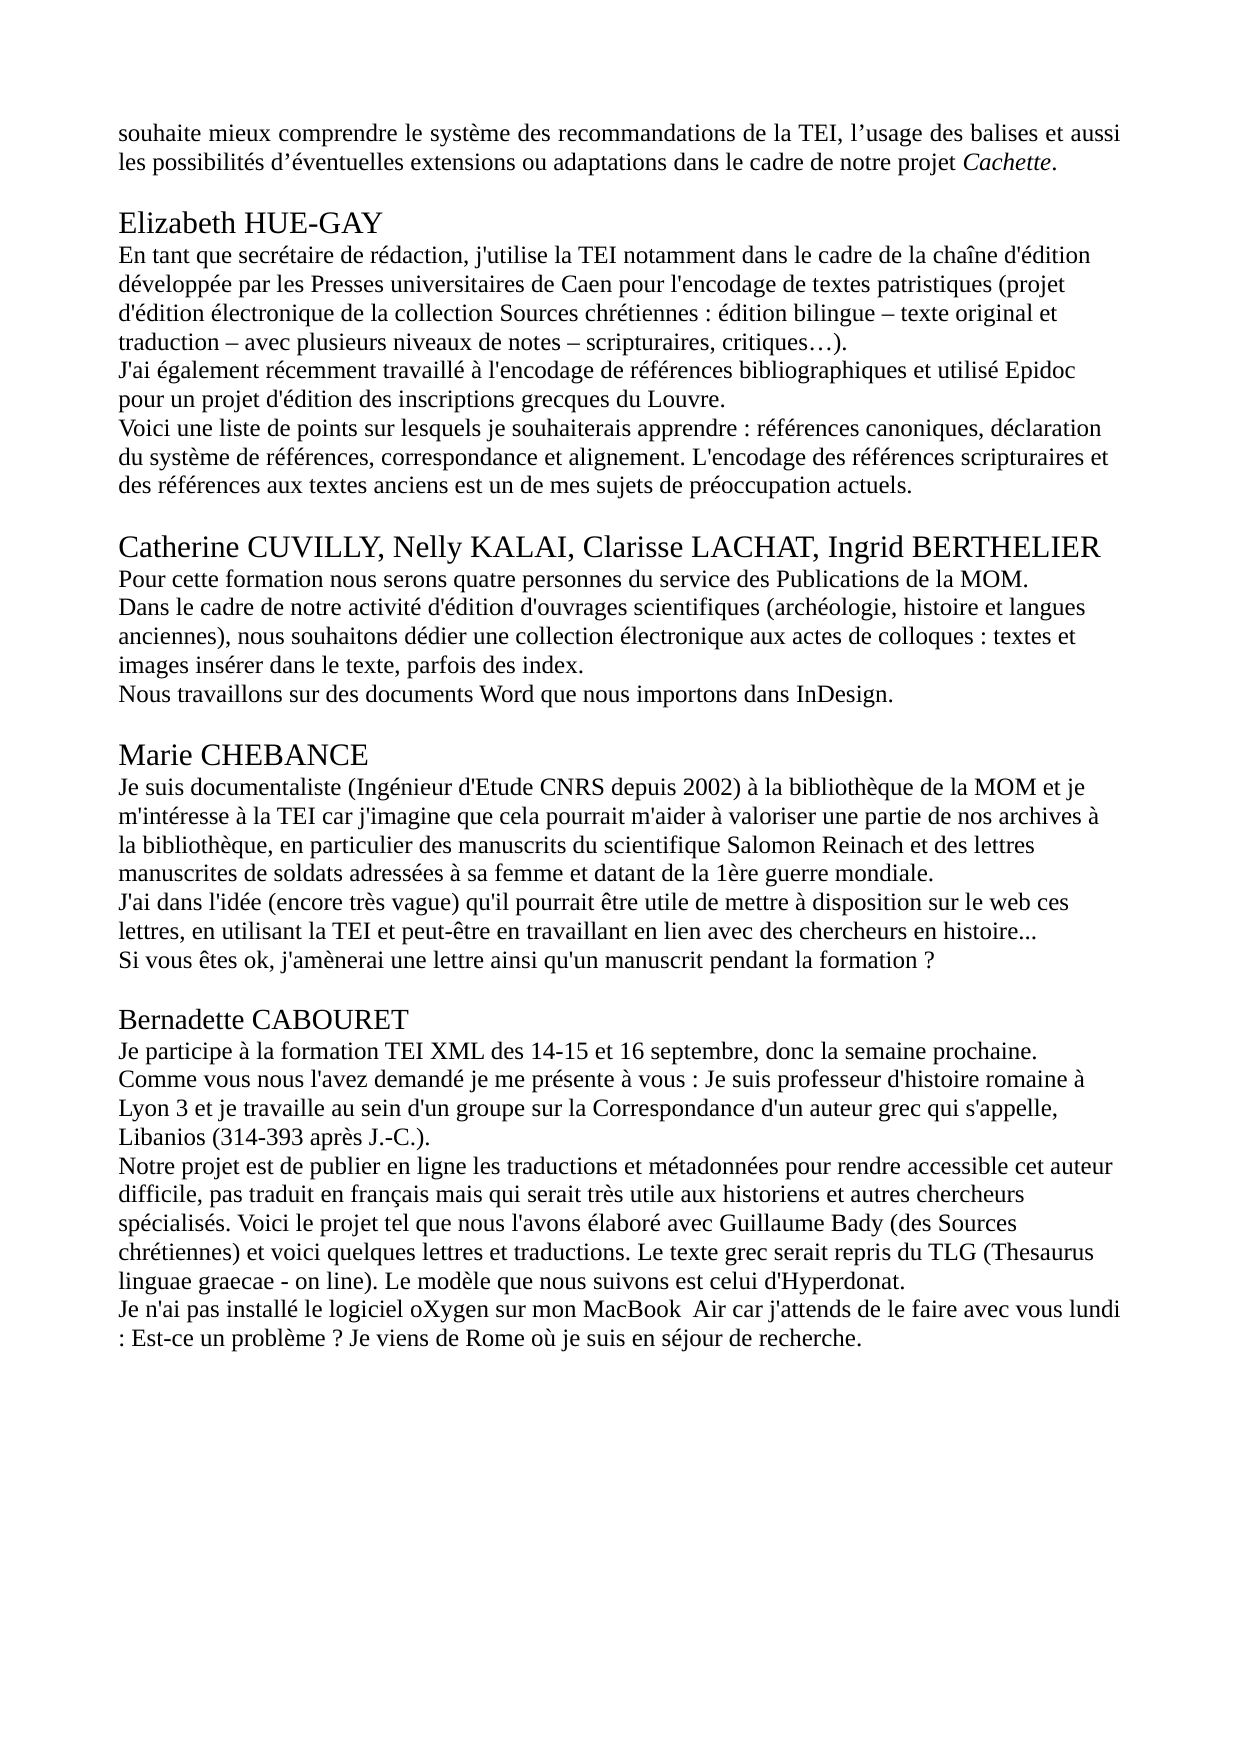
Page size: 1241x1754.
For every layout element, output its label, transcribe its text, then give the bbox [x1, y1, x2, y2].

text J'ai également récemment travaillé à l'encodage de références bibliographiques et utilisé Epidoc pour un projet d'édition des inscriptions grecques du Louvre. [118, 355, 1122, 413]
text souhaite mieux comprendre le système des recommandations de la TEI, l’usage des balises et aussi les possibilités d’éventuelles extensions ou adaptations dans le cadre de notre projet Cachette. [118, 118, 1122, 176]
text Elizabeth HUE-GAY [118, 204, 1122, 240]
text Pour cette formation nous serons quatre personnes du service des Publications de la MOM. Dans le cadre de notre activité d'édition d'ouvrages scientifiques (archéologie, histoire et langues anciennes), nous souhaitons dédier une collection électronique aux actes de colloques : textes et images insérer dans le texte, parfois des index. Nous travaillons sur des documents Word que nous importons dans InDesign. [118, 564, 1122, 736]
text Catherine CUVILLY, Nelly KALAI, Clarisse LACHAT, Ingrid BERTHELIER [118, 528, 1122, 564]
text Marie CHEBANCE [118, 736, 1122, 772]
text En tant que secrétaire de rédaction, j'utilise la TEI notamment dans le cadre de la chaîne d'édition développée par les Presses universitaires de Caen pour l'encodage de textes patristiques (projet d'édition électronique de la collection Sources chrétiennes : édition bilingue – texte original et traduction – avec plusieurs niveaux de notes – scripturaires, critiques…). [118, 240, 1122, 355]
text Bernadette CABOURET [118, 973, 1122, 1036]
text Je suis documentaliste (Ingénieur d'Etude CNRS depuis 2002) à la bibliothèque de la MOM et je m'intéresse à la TEI car j'imagine que cela pourrait m'aider à valoriser une partie de nos archives à la bibliothèque, en particulier des manuscrits du scientifique Salomon Reinach et des lettres manuscrites de soldats adressées à sa femme et datant de la 1ère guerre mondiale. J'ai dans l'idée (encore très vague) qu'il pourrait être utile de mettre à disposition sur le web ces lettres, en utilisant la TEI et peut-être en travaillant en lien avec des chercheurs en histoire... Si vous êtes ok, j'amènerai une lettre ainsi qu'un manuscrit pendant la formation ? [118, 772, 1122, 973]
text Je participe à la formation TEI XML des 14-15 et 16 septembre, donc la semaine prochaine. Comme vous nous l'avez demandé je me présente à vous : Je suis professeur d'histoire romaine à Lyon 3 et je travaille au sein d'un groupe sur la Correspondance d'un auteur grec qui s'appelle, Libanios (314-393 après J.-C.). Notre projet est de publier en ligne les traductions et métadonnées pour rendre accessible cet auteur difficile, pas traduit en français mais qui serait très utile aux historiens et autres chercheurs spécialisés. Voici le projet tel que nous l'avons élaboré avec Guillaume Bady (des Sources chrétiennes) et voici quelques lettres et traductions. Le texte grec serait repris du TLG (Thesaurus linguae graecae - on line). Le modèle que nous suivons est celui d'Hyperdonat. Je n'ai pas installé le logiciel oXygen sur mon MacBook Air car j'attends de le faire avec vous lundi : Est-ce un problème ? Je viens de Rome où je suis en séjour de recherche. [118, 1036, 1122, 1352]
text Voici une liste de points sur lesquels je souhaiterais apprendre : références canoniques, déclaration du système de références, correspondance et alignement. L'encodage des références scripturaires et des références aux textes anciens est un de mes sujets de préoccupation actuels. [118, 413, 1122, 499]
